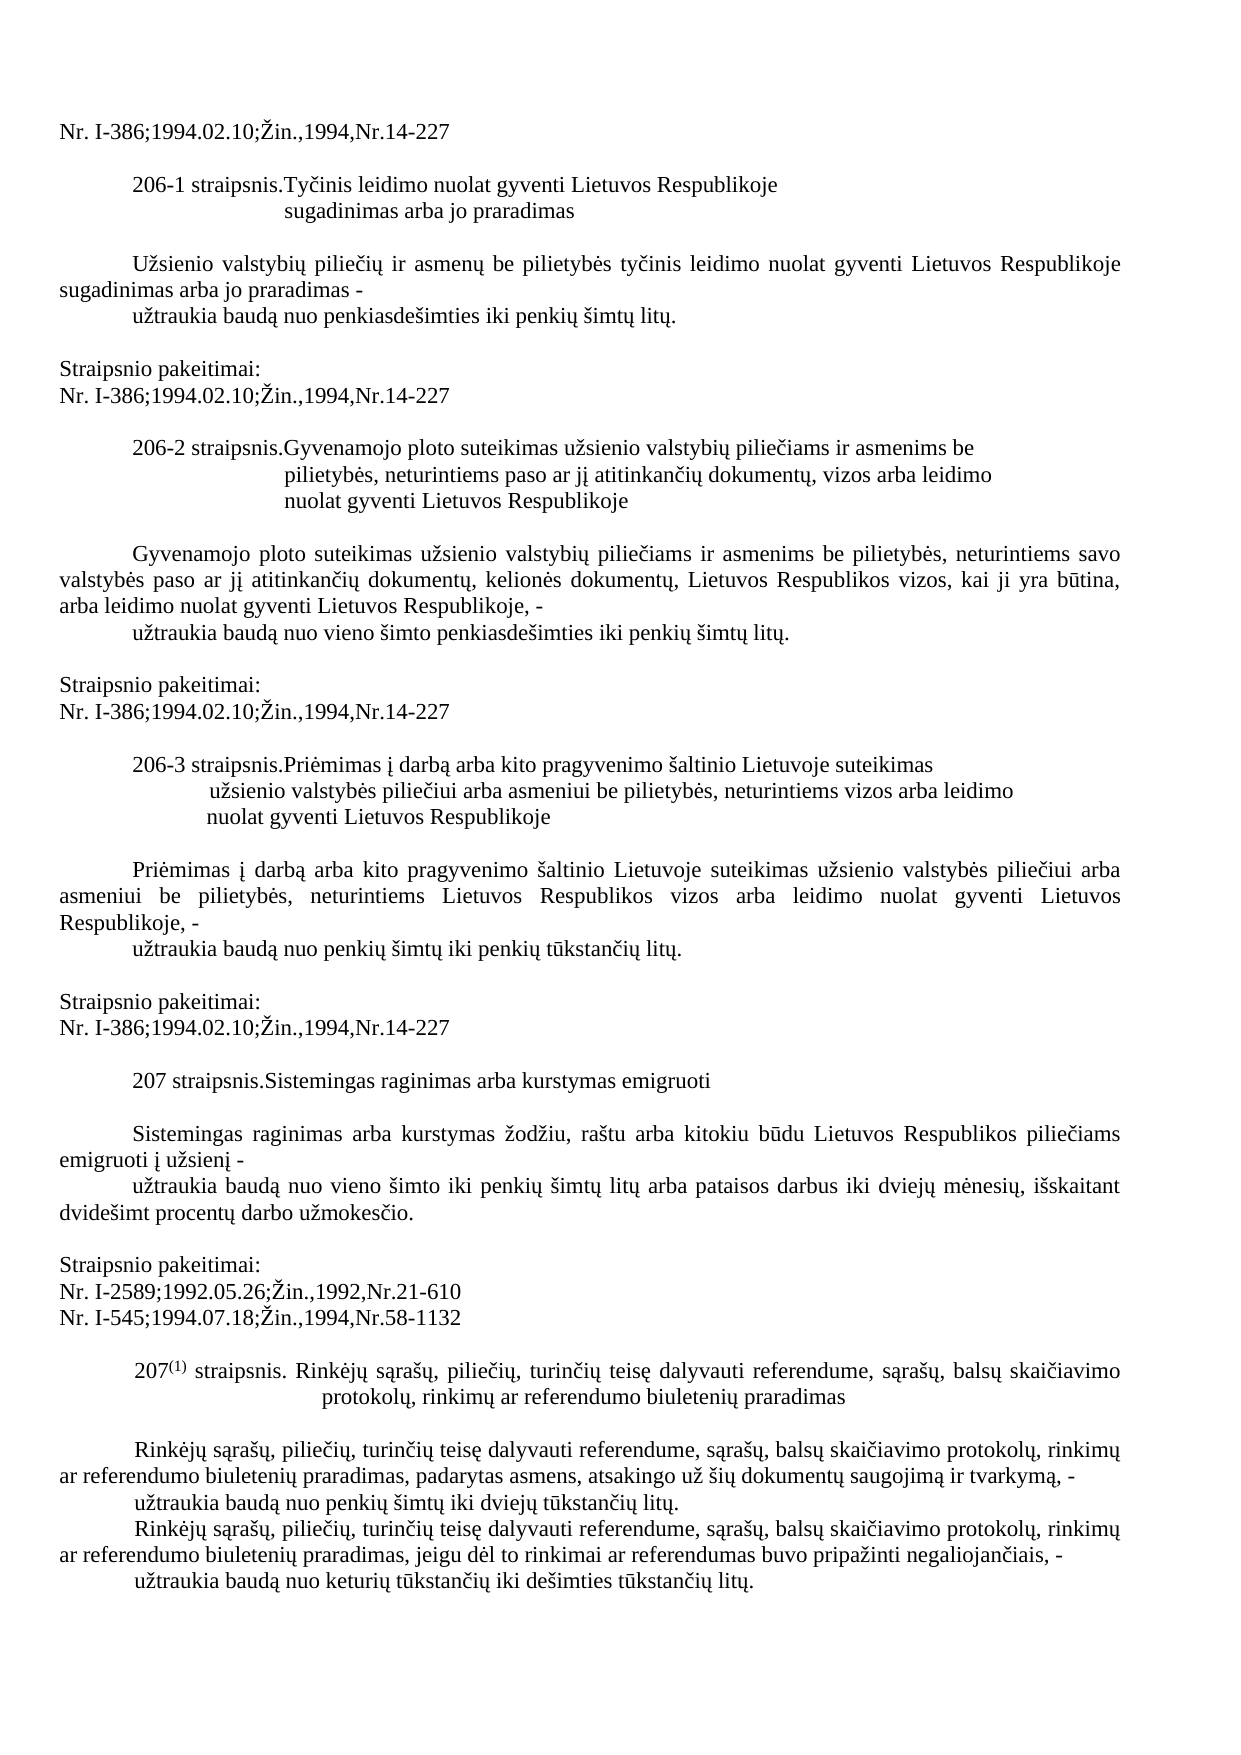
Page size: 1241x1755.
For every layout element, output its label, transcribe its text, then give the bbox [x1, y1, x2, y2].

text Rinkėjų sąrašų, piliečių, turinčių teisę dalyvauti referendume, sąrašų, balsų skaičiavimo protokolų, rinkimų ar referendumo biuletenių praradimas, jeigu dėl to rinkimai ar referendumas buvo pripažinti negaliojančiais, - [59, 1515, 1122, 1568]
text užtraukia baudą nuo penkių šimtų iki penkių tūkstančių litų. [59, 935, 1122, 961]
text Straipsnio pakeitimai: [59, 1251, 1122, 1278]
text pilietybės, neturintiems paso ar jį atitinkančių dokumentų, vizos arba leidimo [209, 461, 1122, 487]
text nuolat gyventi Lietuvos Respublikoje [59, 803, 1122, 830]
text užtraukia baudą nuo keturių tūkstančių iki dešimties tūkstančių litų. [59, 1568, 1122, 1594]
text Straipsnio pakeitimai: [59, 672, 1122, 698]
text Straipsnio pakeitimai: [59, 988, 1122, 1014]
text Sistemingas raginimas arba kurstymas žodžiu, raštu arba kitokiu būdu Lietuvos Respublikos piliečiams emigruoti į užsienį - [59, 1119, 1122, 1172]
text užsienio valstybės piliečiui arba asmeniui be pilietybės, neturintiems vizos arba leidimo [134, 777, 1122, 803]
text 207 straipsnis.Sistemingas raginimas arba kurstymas emigruoti [59, 1067, 1122, 1093]
text 206-1 straipsnis.Tyčinis leidimo nuolat gyventi Lietuvos Respublikoje [59, 171, 1122, 197]
text Nr. I-386;1994.02.10;Žin.,1994,Nr.14-227 [59, 118, 1122, 144]
text užtraukia baudą nuo penkiasdešimties iki penkių šimtų litų. [59, 303, 1122, 329]
text užtraukia baudą nuo vieno šimto penkiasdešimties iki penkių šimtų litų. [59, 619, 1122, 645]
text Nr. I-545;1994.07.18;Žin.,1994,Nr.58-1132 [59, 1304, 1122, 1330]
text 206-3 straipsnis.Priėmimas į darbą arba kito pragyvenimo šaltinio Lietuvoje suteikimas [59, 751, 1122, 777]
text Straipsnio pakeitimai: [59, 355, 1122, 382]
text 206-2 straipsnis.Gyvenamojo ploto suteikimas užsienio valstybių piliečiams ir asmenims be [59, 434, 1122, 461]
text Nr. I-386;1994.02.10;Žin.,1994,Nr.14-227 [59, 698, 1122, 724]
text užtraukia baudą nuo penkių šimtų iki dviejų tūkstančių litų. [59, 1488, 1122, 1515]
text Nr. I-386;1994.02.10;Žin.,1994,Nr.14-227 [59, 1014, 1122, 1041]
text Gyvenamojo ploto suteikimas užsienio valstybių piliečiams ir asmenims be pilietybės, neturintiems savo valstybės paso ar jį atitinkančių dokumentų, kelionės dokumentų, Lietuvos Respublikos vizos, kai ji yra būtina, arba leidimo nuolat gyventi Lietuvos Respublikoje, - [59, 540, 1122, 619]
text 207(1) straipsnis. Rinkėjų sąrašų, piliečių, turinčių teisę dalyvauti referendume, sąrašų, balsų skaičiavimo protokolų, rinkimų ar referendumo biuletenių praradimas [134, 1357, 1122, 1409]
text Nr. I-2589;1992.05.26;Žin.,1992,Nr.21-610 [59, 1278, 1122, 1304]
text sugadinimas arba jo praradimas [59, 197, 1122, 223]
text Užsienio valstybių piliečių ir asmenų be pilietybės tyčinis leidimo nuolat gyventi Lietuvos Respublikoje sugadinimas arba jo praradimas - [59, 250, 1122, 303]
text nuolat gyventi Lietuvos Respublikoje [209, 487, 1122, 513]
text užtraukia baudą nuo vieno šimto iki penkių šimtų litų arba pataisos darbus iki dviejų mėnesių, išskaitant dvidešimt procentų darbo užmokesčio. [59, 1172, 1122, 1225]
text Rinkėjų sąrašų, piliečių, turinčių teisę dalyvauti referendume, sąrašų, balsų skaičiavimo protokolų, rinkimų ar referendumo biuletenių praradimas, padarytas asmens, atsakingo už šių dokumentų saugojimą ir tvarkymą, - [59, 1436, 1122, 1488]
text Nr. I-386;1994.02.10;Žin.,1994,Nr.14-227 [59, 382, 1122, 408]
text Priėmimas į darbą arba kito pragyvenimo šaltinio Lietuvoje suteikimas užsienio valstybės piliečiui arba asmeniui be pilietybės, neturintiems Lietuvos Respublikos vizos arba leidimo nuolat gyventi Lietuvos Respublikoje, - [59, 856, 1122, 935]
